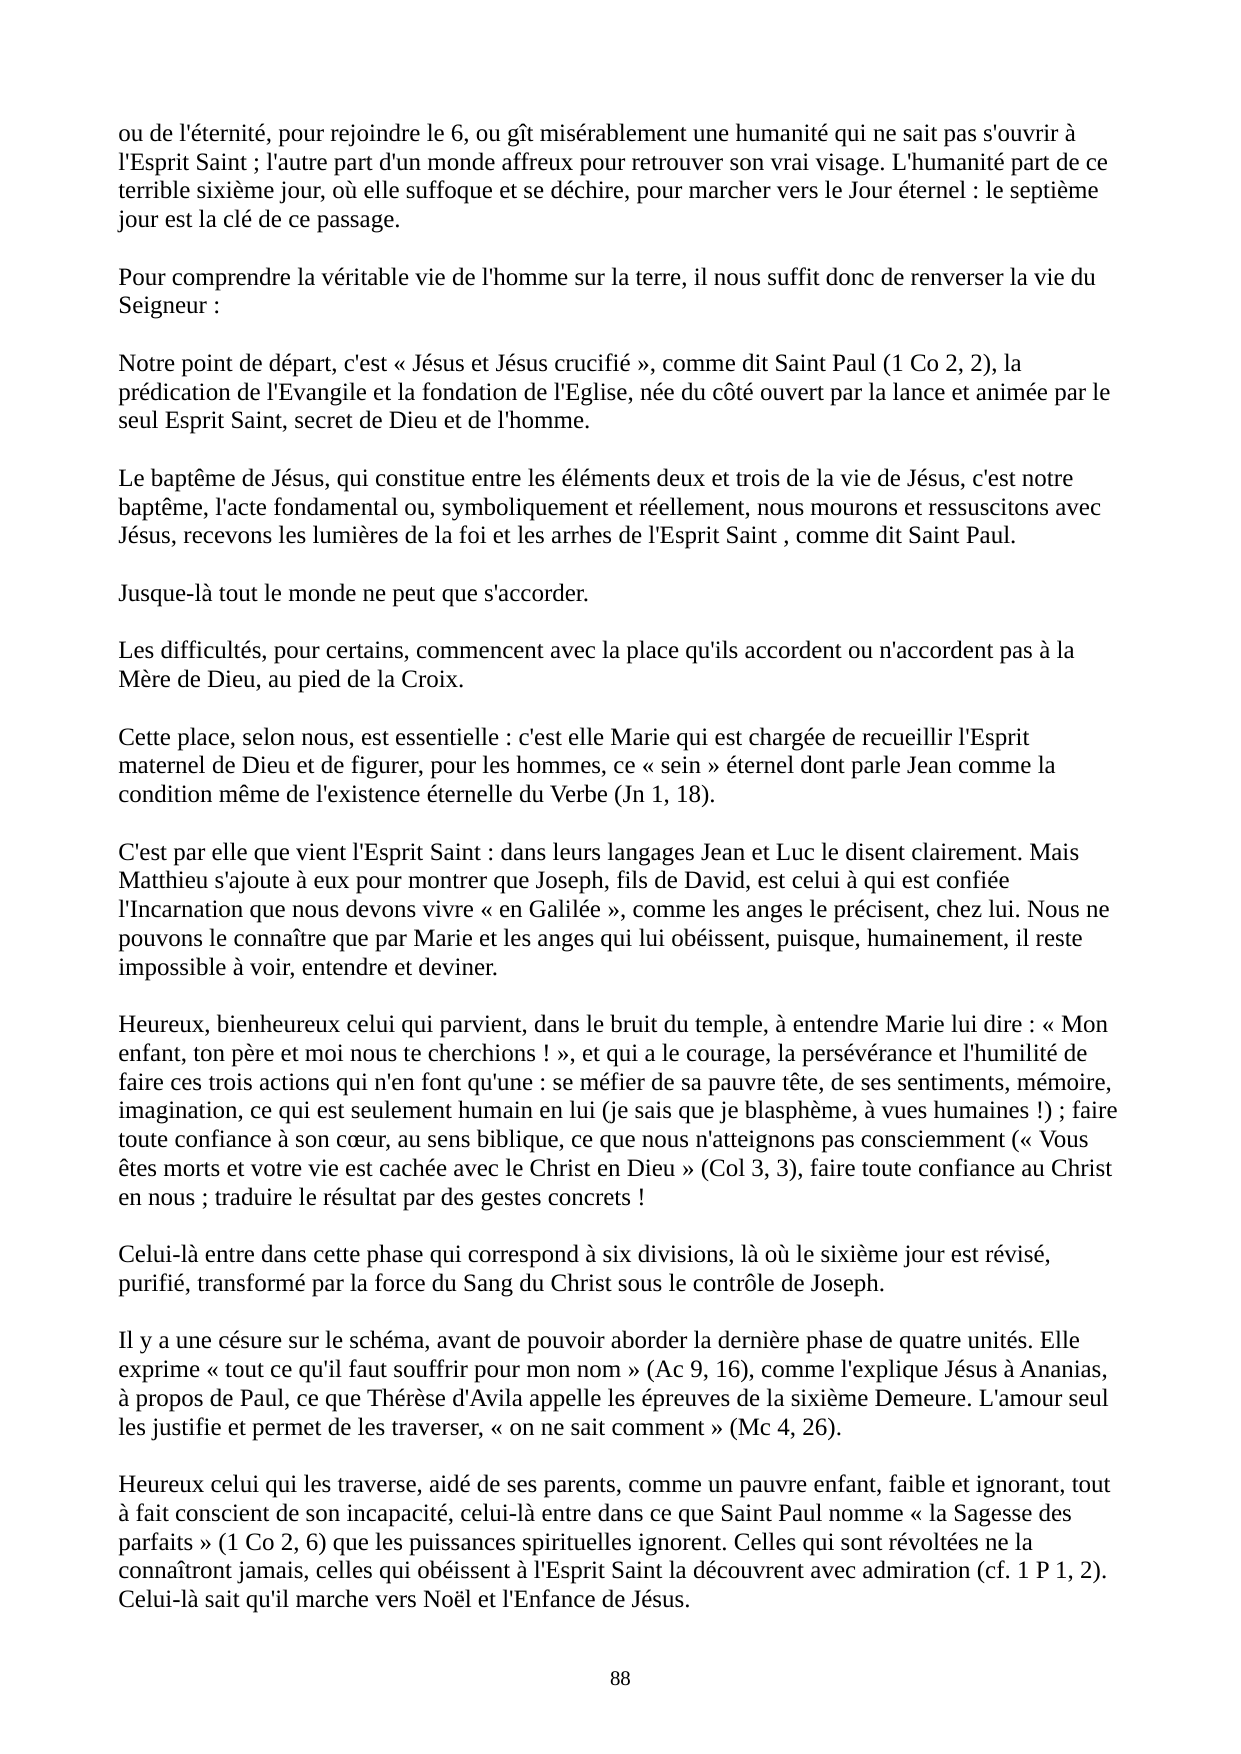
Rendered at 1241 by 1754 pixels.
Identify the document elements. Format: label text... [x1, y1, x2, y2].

text Cette place, selon nous, est essentielle : c'est elle Marie qui est chargée de recueillir l'Esprit maternel de Dieu et de figurer, pour les hommes, ce « sein » éternel dont parle Jean comme la [118, 722, 1122, 779]
text Heureux, bienheureux celui qui parvient, dans le bruit du temple, à entendre Marie lui dire : « Mon enfant, ton père et moi nous te cherchions ! », et qui a le courage, la persévérance et l'humilité de faire ces trois actions qui n'en font qu'une : se méfier de sa pauvre tête, de ses sentiments, mémoire, imagination, ce qui est seulement humain en lui (je sais que je blasphème, à vues humaines !) ; faire toute confiance à son cœur, au sens biblique, ce que nous n'atteignons pas consciemment (« Vous êtes morts et votre vie est cachée avec le Christ en Dieu » (Col 3, 3), faire toute confiance au Christ en nous ; traduire le résultat par des gestes concrets ! [118, 1009, 1122, 1211]
text Le baptême de Jésus, qui constitue entre les éléments deux et trois de la vie de Jésus, c'est notre baptême, l'acte fondamental ou, symboliquement et réellement, nous mourons et ressuscitons avec Jésus, recevons les lumières de la foi et les arrhes de l'Esprit Saint , comme dit Saint Paul. [118, 463, 1122, 549]
text C'est par elle que vient l'Esprit Saint : dans leurs langages Jean et Luc le disent clairement. Mais Matthieu s'ajoute à eux pour montrer que Joseph, fils de David, est celui à qui est confiée l'Incarnation que nous devons vivre « en Galilée », comme les anges le précisent, chez lui. Nous ne pouvons le connaître que par Marie et les anges qui lui obéissent, puisque, humainement, il reste impossible à voir, entendre et deviner. [118, 837, 1122, 981]
text Celui-là entre dans cette phase qui correspond à six divisions, là où le sixième jour est révisé, purifié, transformé par la force du Sang du Christ sous le contrôle de Joseph. [118, 1239, 1122, 1297]
text Pour comprendre la véritable vie de l'homme sur la terre, il nous suffit donc de renverser la vie du Seigneur : [118, 262, 1122, 319]
text Les difficultés, pour certains, commencent avec la place qu'ils accordent ou n'accordent pas à la Mère de Dieu, au pied de la Croix. [118, 636, 1122, 693]
text condition même de l'existence éternelle du Verbe (Jn 1, 18). [118, 779, 1122, 808]
text Jusque-là tout le monde ne peut que s'accorder. [118, 578, 1122, 607]
text Heureux celui qui les traverse, aidé de ses parents, comme un pauvre enfant, faible et ignorant, tout à fait conscient de son incapacité, celui-là entre dans ce que Saint Paul nomme « la Sagesse des parfaits » (1 Co 2, 6) que les puissances spirituelles ignorent. Celles qui sont révoltées ne la connaîtront jamais, celles qui obéissent à l'Esprit Saint la découvrent avec admiration (cf. 1 P 1, 2). Celui-là sait qu'il marche vers Noël et l'Enfance de Jésus. [118, 1469, 1122, 1613]
text ou de l'éternité, pour rejoindre le 6, ou gît misérablement une humanité qui ne sait pas s'ouvrir à l'Esprit Saint ; l'autre part d'un monde affreux pour retrouver son vrai visage. L'humanité part de ce terrible sixième jour, où elle suffoque et se déchire, pour marcher vers le Jour éternel : le septième jour est la clé de ce passage. [118, 118, 1122, 233]
text Notre point de départ, c'est « Jésus et Jésus crucifié », comme dit Saint Paul (1 Co 2, 2), la prédication de l'Evangile et la fondation de l'Eglise, née du côté ouvert par la lance et animée par le seul Esprit Saint, secret de Dieu et de l'homme. [118, 348, 1122, 434]
text Il y a une césure sur le schéma, avant de pouvoir aborder la dernière phase de quatre unités. Elle exprime « tout ce qu'il faut souffrir pour mon nom » (Ac 9, 16), comme l'explique Jésus à Ananias, à propos de Paul, ce que Thérèse d'Avila appelle les épreuves de la sixième Demeure. L'amour seul les justifie et permet de les traverser, « on ne sait comment » (Mc 4, 26). [118, 1326, 1122, 1441]
